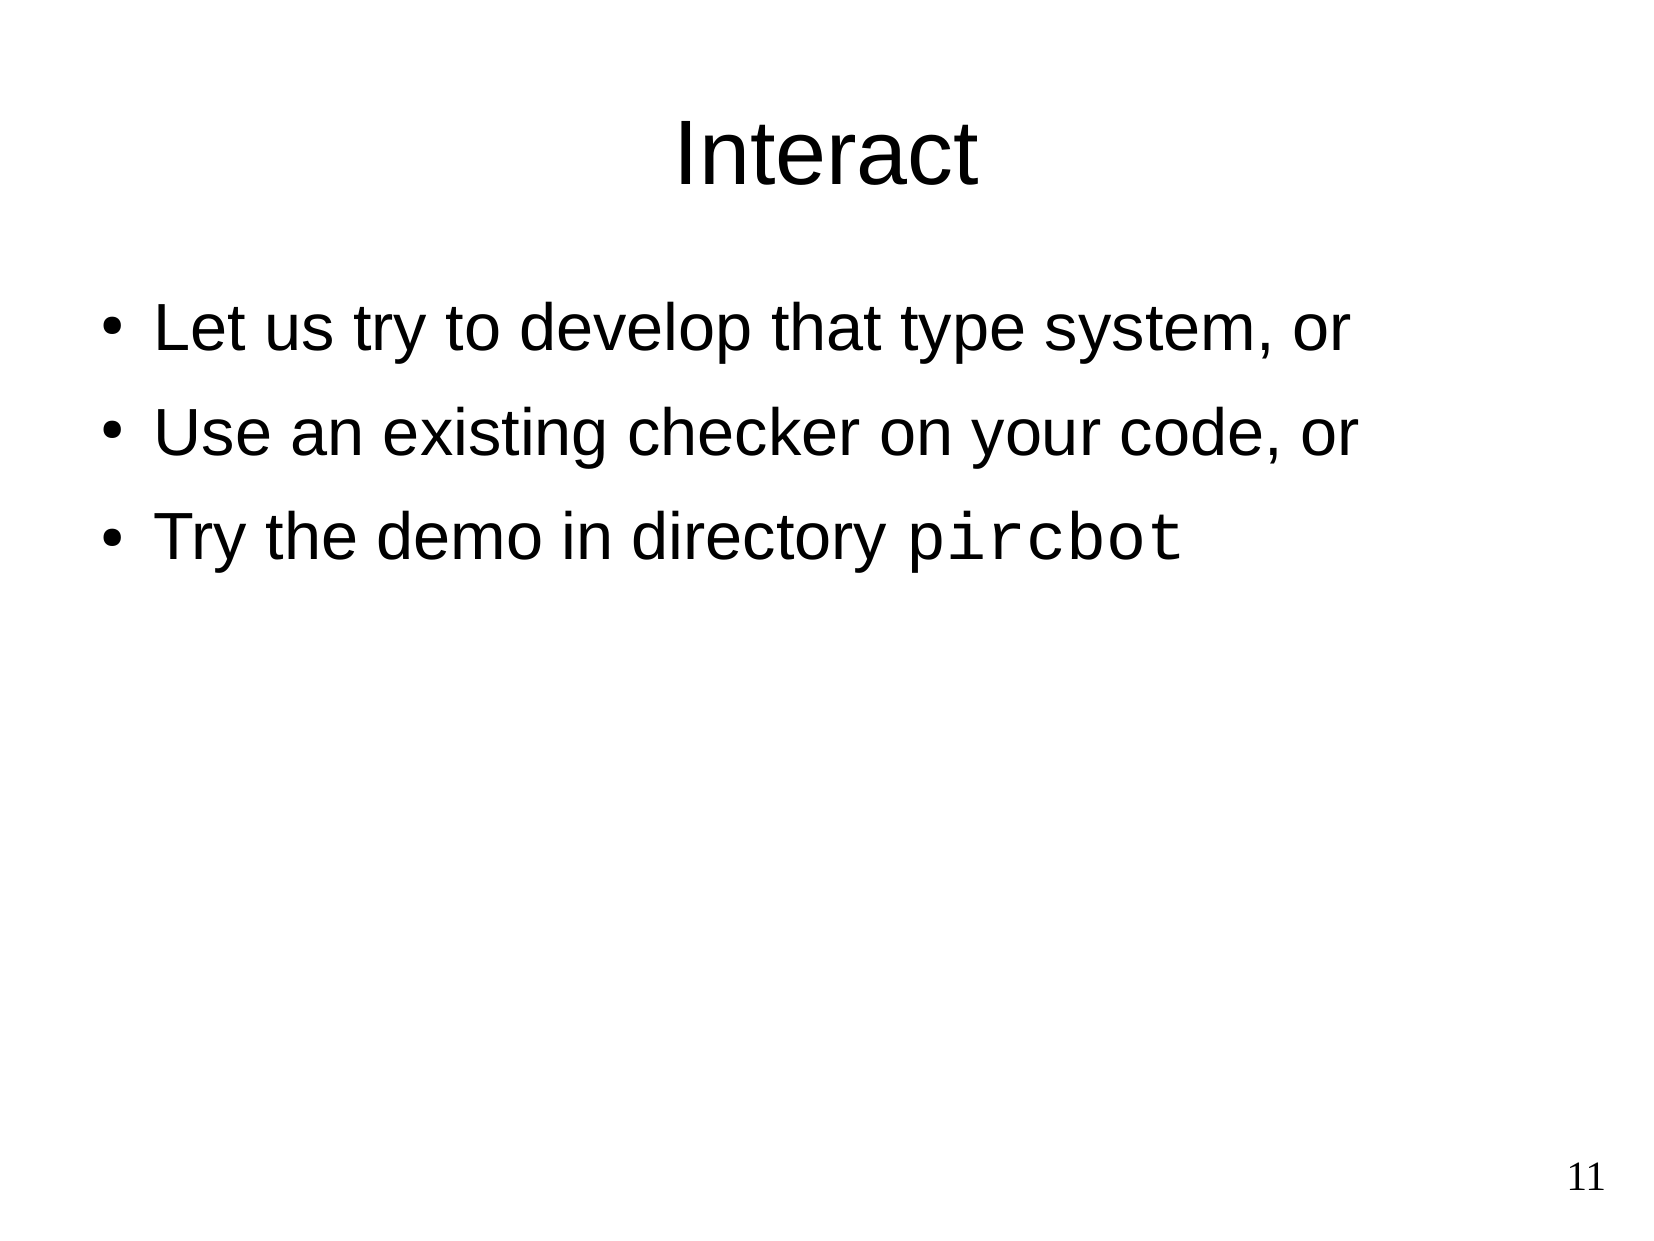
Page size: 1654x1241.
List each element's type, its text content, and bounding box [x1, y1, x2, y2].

title Interact [82, 56, 1571, 250]
list Let us try to develop that type system, or Use an existing checker on your code, or Try the demo in directory pircbot [82, 290, 1571, 1094]
